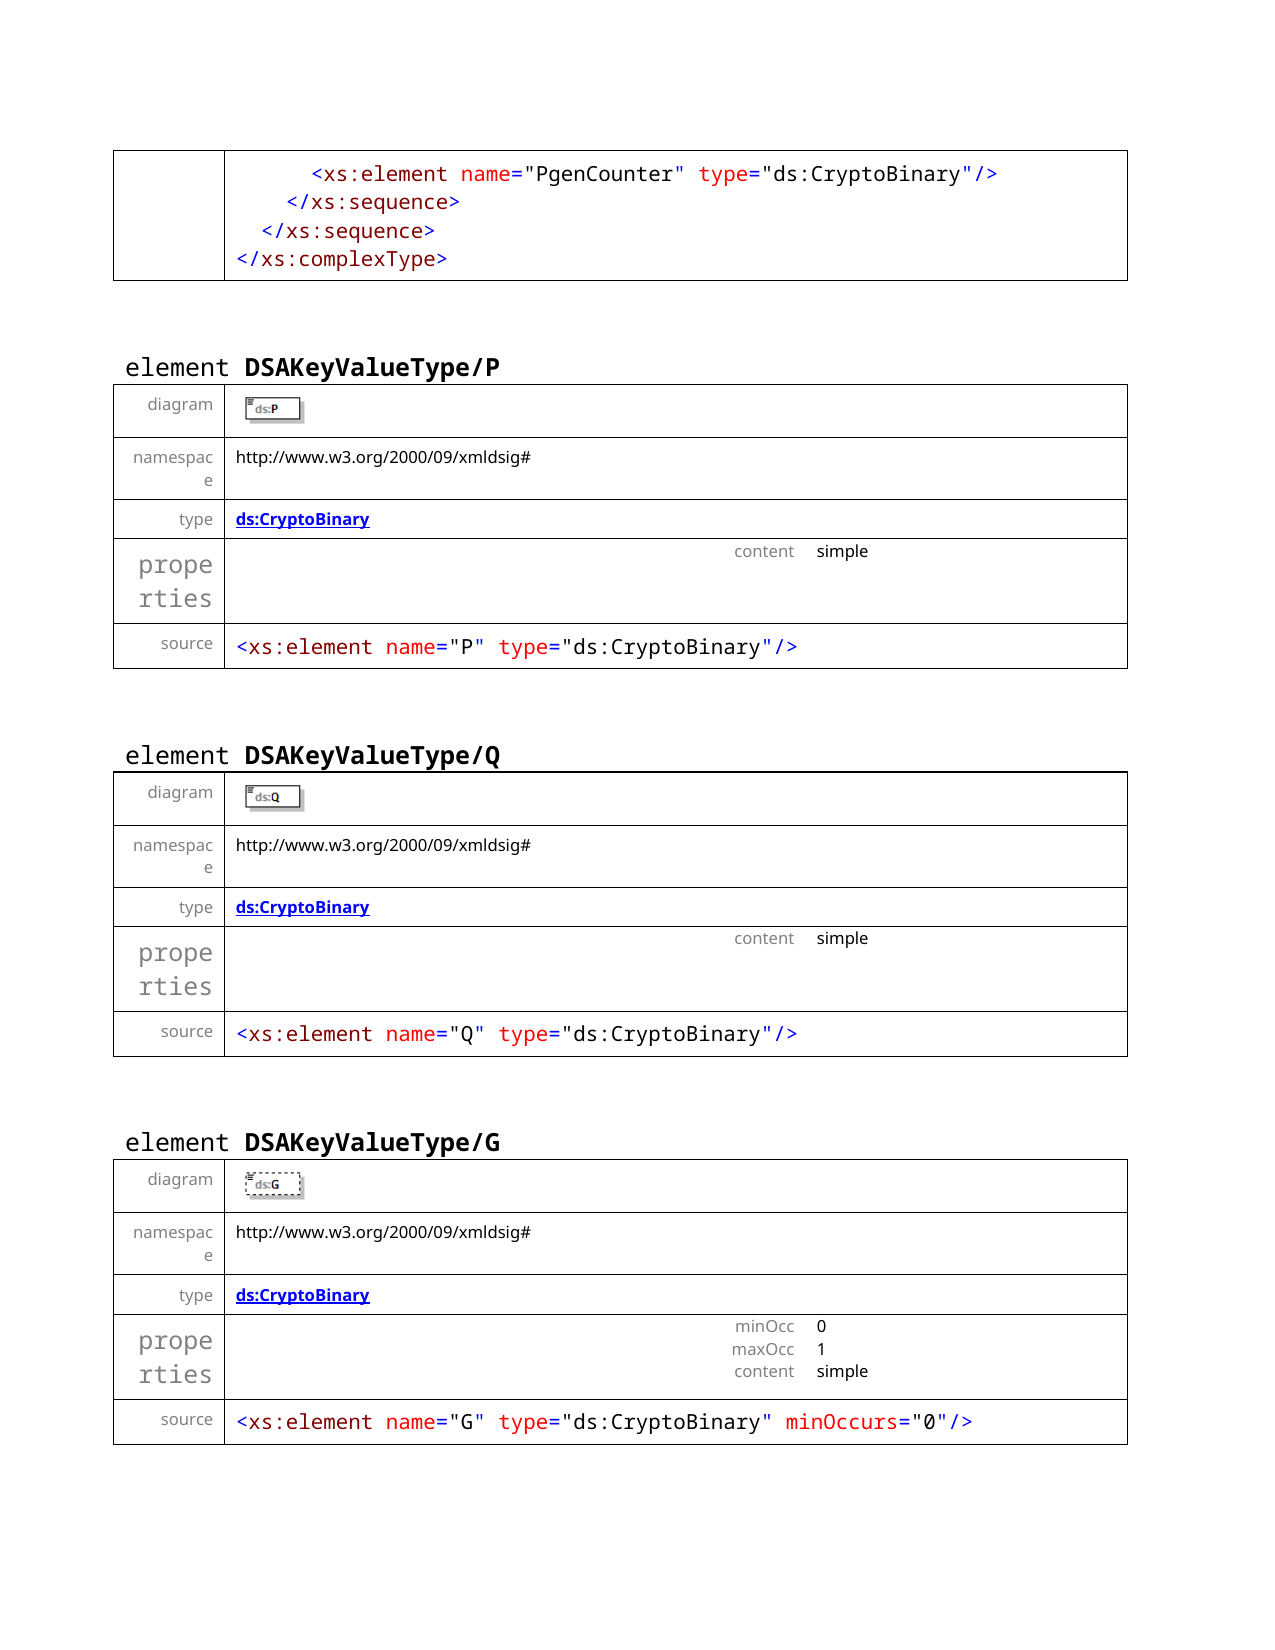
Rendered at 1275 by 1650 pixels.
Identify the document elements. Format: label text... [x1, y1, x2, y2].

table_cell [114, 151, 224, 280]
table_header simple [805, 539, 1127, 562]
table_cell properties [114, 1315, 224, 1398]
table_cell ds:CryptoBinary [225, 500, 1127, 538]
table_cell source [114, 624, 224, 668]
picture [235, 392, 315, 429]
table_header [225, 385, 1127, 437]
table_cell ds:CryptoBinary [225, 1275, 1127, 1314]
table_cell source [114, 1012, 224, 1056]
table_cell http://www.w3.org/2000/09/xmldsig# [225, 826, 1127, 887]
table_header [225, 1160, 1127, 1212]
table_cell namespace [114, 826, 224, 887]
table_cell <xs:element name="G" type="ds:CryptoBinary" minOccurs="0"/> [225, 1400, 1127, 1443]
table_header 0 [805, 1315, 1127, 1337]
table_cell [225, 539, 1127, 623]
picture [235, 1168, 315, 1205]
picture [235, 780, 315, 817]
table_cell http://www.w3.org/2000/09/xmldsig# [225, 1213, 1127, 1274]
table_header content [236, 927, 805, 950]
table_cell <xs:element name="P" type="ds:CryptoBinary"/> [225, 624, 1127, 668]
text element DSAKeyValueType/Q [125, 737, 1150, 771]
table_cell ds:CryptoBinary [225, 888, 1127, 926]
table_header diagram [114, 1160, 224, 1212]
table_header content [236, 539, 805, 562]
table_cell [225, 1315, 1127, 1398]
table_cell namespace [114, 438, 224, 499]
table_cell namespace [114, 1213, 224, 1274]
table_header minOcc [236, 1315, 805, 1337]
table_cell <xs:element name="PgenCounter" type="ds:CryptoBinary"/> </xs:sequence> </xs:sequence> </xs:complexType> [225, 151, 1127, 280]
table_cell http://www.w3.org/2000/09/xmldsig# [225, 438, 1127, 499]
table_cell type [114, 500, 224, 538]
table_cell properties [114, 927, 224, 1011]
text element DSAKeyValueType/G [125, 1125, 1150, 1159]
table_cell 1 [805, 1338, 1127, 1360]
table_cell maxOcc [236, 1338, 805, 1360]
table_cell simple [805, 1360, 1127, 1383]
table_cell source [114, 1400, 224, 1443]
table_header diagram [114, 773, 224, 824]
table_cell type [114, 1275, 224, 1314]
text element DSAKeyValueType/P [125, 349, 1150, 384]
table_cell properties [114, 539, 224, 623]
table_cell <xs:element name="Q" type="ds:CryptoBinary"/> [225, 1012, 1127, 1056]
table_header diagram [114, 385, 224, 437]
table_cell type [114, 888, 224, 926]
table_cell [225, 927, 1127, 1011]
table_cell content [236, 1360, 805, 1383]
table_header [225, 773, 1127, 824]
table_header simple [805, 927, 1127, 950]
